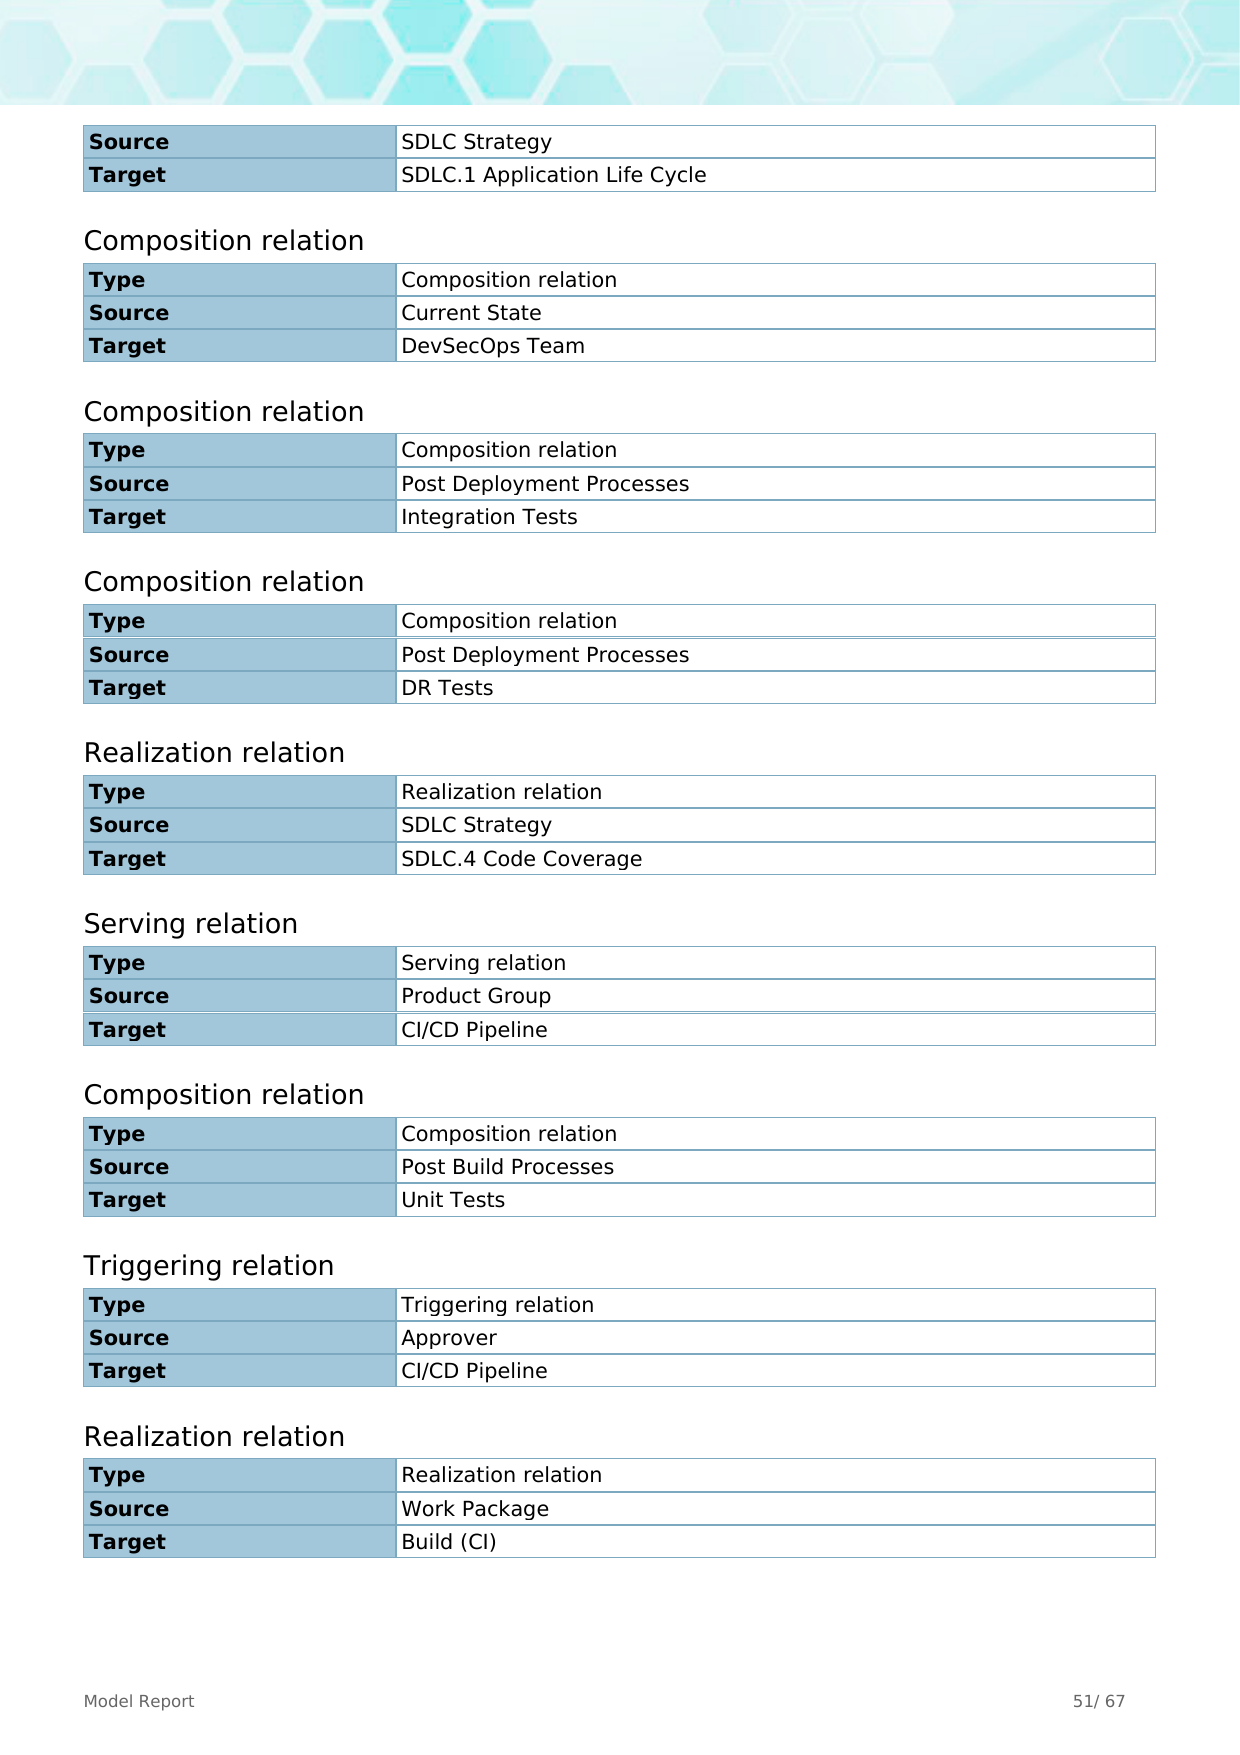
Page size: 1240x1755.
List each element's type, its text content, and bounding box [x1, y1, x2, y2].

table_cell [1094, 600, 1156, 604]
table_cell [1156, 467, 1239, 500]
table_cell [0, 296, 83, 329]
table_cell Target [84, 672, 395, 703]
table_cell [1156, 1454, 1239, 1458]
table_cell [1156, 1046, 1239, 1079]
table_cell [925, 258, 1094, 262]
table_cell [396, 533, 925, 567]
table_cell [925, 192, 1094, 225]
table_cell CI/CD Pipeline [397, 1014, 1155, 1045]
table_cell DevSecOps Team [397, 330, 1155, 361]
table_cell Type [84, 1459, 395, 1491]
table_cell [925, 1283, 1094, 1287]
table_cell [1094, 1113, 1156, 1117]
table_cell [0, 1150, 83, 1183]
table_cell Target [84, 1526, 395, 1557]
table_cell [1094, 105, 1156, 125]
table_cell [0, 979, 83, 1012]
table_cell [0, 258, 83, 262]
table_cell [396, 363, 925, 396]
table_cell [0, 704, 83, 737]
table_cell [1094, 1046, 1156, 1079]
table_cell [0, 771, 83, 775]
table_cell [396, 1283, 925, 1287]
table_cell [1156, 105, 1239, 125]
table_cell [1156, 429, 1239, 433]
table_cell Source [84, 980, 395, 1011]
table_cell [1156, 775, 1239, 808]
table_cell Model Report [83, 1650, 925, 1754]
table_cell [396, 1113, 925, 1117]
table_cell DR Tests [397, 672, 1155, 703]
table_cell Composition relation [397, 605, 1155, 636]
table_cell [925, 533, 1094, 567]
table_cell Target [84, 330, 395, 361]
table_cell [1094, 942, 1156, 946]
table_cell [1156, 363, 1239, 396]
table_cell [0, 500, 83, 533]
table_cell [396, 942, 925, 946]
table_cell [1156, 1183, 1239, 1217]
table_cell [925, 1454, 1094, 1458]
table_cell [396, 429, 925, 433]
table_cell [0, 1525, 83, 1558]
table_cell Target [84, 843, 395, 874]
table_cell [0, 1321, 83, 1354]
table_cell [1094, 533, 1156, 567]
table_cell Approver [397, 1322, 1155, 1353]
table_cell [925, 1046, 1094, 1079]
table_cell [0, 1454, 83, 1458]
table_cell [1156, 192, 1239, 225]
table_cell [83, 704, 396, 737]
table_cell [1156, 258, 1239, 262]
table_cell [1156, 1150, 1239, 1183]
table_cell [83, 429, 396, 433]
table_cell [925, 105, 1094, 125]
table_cell [0, 1283, 83, 1287]
table_cell [0, 638, 83, 671]
table_cell Composition relation [83, 1079, 1156, 1112]
table_cell [83, 1046, 396, 1079]
table_cell [83, 771, 396, 775]
table_cell [1156, 1013, 1239, 1046]
table_cell [1094, 1217, 1156, 1250]
table_cell [0, 429, 83, 433]
table_cell [0, 1113, 83, 1117]
table_cell [83, 600, 396, 604]
table_cell [396, 192, 925, 225]
table_cell [396, 1217, 925, 1250]
table_cell [1156, 1113, 1239, 1117]
table_cell [0, 738, 83, 771]
table_cell [0, 775, 83, 808]
table_cell [0, 604, 83, 637]
table_cell [1156, 263, 1239, 296]
table_cell [1156, 842, 1239, 875]
table_cell [1094, 771, 1156, 775]
table_cell / 67 [1094, 1650, 1156, 1754]
table_cell [1094, 704, 1156, 737]
table_cell Triggering relation [83, 1250, 1156, 1283]
table_cell Serving relation [83, 908, 1156, 942]
table_cell [0, 1079, 83, 1112]
table_cell [925, 363, 1094, 396]
table_cell [1156, 942, 1239, 946]
table_cell [0, 1217, 83, 1250]
table_cell [396, 1046, 925, 1079]
table_cell [1156, 125, 1239, 158]
table_cell [1094, 363, 1156, 396]
table_cell [0, 225, 83, 258]
table_cell Work Package [397, 1493, 1155, 1524]
table_cell [0, 158, 83, 192]
table_cell [1156, 1250, 1239, 1283]
table_cell [0, 946, 83, 979]
table_cell [0, 363, 83, 396]
table_cell [0, 125, 83, 158]
table_cell [1156, 604, 1239, 637]
table_cell [925, 429, 1094, 433]
table_cell [1156, 638, 1239, 671]
table_cell [1156, 500, 1239, 533]
table_cell [1156, 738, 1239, 771]
table_cell [1156, 908, 1239, 942]
table_cell [1156, 1458, 1239, 1492]
table_cell [1156, 1525, 1239, 1558]
table_cell [1156, 1492, 1239, 1525]
table_cell [396, 1558, 925, 1650]
table_cell [1156, 396, 1239, 429]
table_cell [83, 533, 396, 567]
table_cell [0, 908, 83, 942]
table_cell [83, 192, 396, 225]
table_cell [1156, 1650, 1239, 1754]
table_cell [396, 105, 925, 125]
table_cell [83, 875, 396, 908]
table_cell [1094, 1454, 1156, 1458]
table_cell [83, 1454, 396, 1458]
table_cell [0, 567, 83, 600]
table_cell [1156, 671, 1239, 704]
table_cell [1094, 258, 1156, 262]
table_cell Composition relation [397, 264, 1155, 295]
table_cell Type [84, 434, 395, 466]
table_cell [83, 1113, 396, 1117]
table_cell [1156, 158, 1239, 192]
table_cell Product Group [397, 980, 1155, 1011]
table_cell Source [84, 809, 395, 841]
table_cell [1156, 875, 1239, 908]
table_cell [1156, 1288, 1239, 1321]
table_cell Target [84, 1014, 395, 1045]
table_cell SDLC.1 Application Life Cycle [397, 159, 1155, 191]
table_cell [1094, 1388, 1156, 1421]
table_cell [0, 671, 83, 704]
table_cell [1156, 704, 1239, 737]
table_cell SDLC.4 Code Coverage [397, 843, 1155, 874]
table_cell [925, 771, 1094, 775]
table_cell SDLC Strategy [397, 809, 1155, 841]
table_cell [0, 105, 83, 125]
table_cell Target [84, 501, 395, 532]
table_cell [83, 1388, 396, 1421]
table_cell [1094, 429, 1156, 433]
table_cell [83, 363, 396, 396]
table_cell Source [84, 1151, 395, 1182]
table_cell Source [84, 1322, 395, 1353]
table_cell Serving relation [397, 947, 1155, 978]
table_cell [0, 396, 83, 429]
table_cell [1156, 808, 1239, 842]
table_cell [1156, 225, 1239, 258]
table_cell [0, 1354, 83, 1387]
table_cell [0, 1558, 83, 1650]
table_cell [83, 942, 396, 946]
table_cell [1156, 433, 1239, 467]
table_cell Realization relation [397, 776, 1155, 807]
table_cell [0, 1013, 83, 1046]
table_cell [83, 1283, 396, 1287]
table_cell [396, 258, 925, 262]
table_cell [1156, 979, 1239, 1012]
table_cell [396, 1454, 925, 1458]
table_cell [0, 875, 83, 908]
table_cell [925, 1558, 1094, 1650]
table_cell [1156, 1354, 1239, 1387]
table_cell Target [84, 159, 395, 191]
table_cell Composition relation [83, 225, 1156, 258]
table_cell [925, 1388, 1094, 1421]
table_cell [0, 1388, 83, 1421]
table_cell CI/CD Pipeline [397, 1355, 1155, 1386]
table_cell Source [84, 126, 395, 157]
table_cell [1094, 875, 1156, 908]
table_cell [1094, 192, 1156, 225]
table_cell Source [84, 297, 395, 328]
table_cell [0, 467, 83, 500]
table_cell Current State [397, 297, 1155, 328]
table_cell [1156, 1079, 1239, 1112]
table_cell [0, 808, 83, 842]
table_cell Unit Tests [397, 1184, 1155, 1216]
table_cell [1156, 296, 1239, 329]
table_cell [0, 1492, 83, 1525]
table_cell [83, 105, 396, 125]
table_cell [0, 192, 83, 225]
table_cell [1156, 1421, 1239, 1454]
table_cell [0, 1046, 83, 1079]
table_cell [925, 600, 1094, 604]
table_cell [396, 875, 925, 908]
table_cell [925, 875, 1094, 908]
table_cell [0, 329, 83, 362]
table_cell Post Deployment Processes [397, 639, 1155, 670]
table_cell [1156, 946, 1239, 979]
table_cell Composition relation [397, 1118, 1155, 1149]
table_cell [925, 1113, 1094, 1117]
table_cell Target [84, 1355, 395, 1386]
table_cell [0, 942, 83, 946]
table_cell [0, 1288, 83, 1321]
table_cell [0, 1117, 83, 1150]
table_cell [0, 842, 83, 875]
table_cell Type [84, 1289, 395, 1320]
table_cell SDLC Strategy [397, 126, 1155, 157]
table_cell Composition relation [397, 434, 1155, 466]
table_cell Type [84, 605, 395, 636]
table_cell [1156, 1283, 1239, 1287]
table_cell Target [84, 1184, 395, 1216]
table_cell Composition relation [83, 396, 1156, 429]
table_cell [925, 704, 1094, 737]
table_cell [1156, 600, 1239, 604]
table_cell Realization relation [83, 738, 1156, 771]
table_cell [396, 704, 925, 737]
table_cell [396, 771, 925, 775]
table_cell [1156, 329, 1239, 362]
table_cell Post Build Processes [397, 1151, 1155, 1182]
table_cell Realization relation [83, 1421, 1156, 1454]
table_cell Source [84, 639, 395, 670]
table_cell [1156, 1217, 1239, 1250]
table_cell [1156, 533, 1239, 567]
table_cell Source [84, 468, 395, 499]
table_cell [1156, 1117, 1239, 1150]
table_cell [0, 263, 83, 296]
table_cell Triggering relation [397, 1289, 1155, 1320]
table_cell [0, 433, 83, 467]
table_cell [1156, 567, 1239, 600]
table_cell Realization relation [397, 1459, 1155, 1491]
table_cell [0, 1421, 83, 1454]
table_cell [0, 1650, 83, 1754]
table_cell [925, 1217, 1094, 1250]
table_cell Post Deployment Processes [397, 468, 1155, 499]
table_cell Type [84, 1118, 395, 1149]
table_cell [1156, 771, 1239, 775]
table_cell [396, 1388, 925, 1421]
table_cell [0, 533, 83, 567]
table_cell [1156, 1558, 1239, 1650]
table_cell Build (CI) [397, 1526, 1155, 1557]
table_cell [83, 1217, 396, 1250]
table_cell Type [84, 776, 395, 807]
table_cell Integration Tests [397, 501, 1155, 532]
table_cell [0, 600, 83, 604]
table_cell [83, 258, 396, 262]
table_cell [83, 1558, 396, 1650]
table_cell 51 [925, 1650, 1094, 1754]
table_cell [1156, 1388, 1239, 1421]
table_cell [1156, 1321, 1239, 1354]
table_cell Type [84, 947, 395, 978]
table_cell Composition relation [83, 567, 1156, 600]
table_cell [0, 1250, 83, 1283]
table_cell [1094, 1283, 1156, 1287]
table_cell Source [84, 1493, 395, 1524]
table_cell [925, 942, 1094, 946]
table_cell [396, 600, 925, 604]
table_cell [0, 1458, 83, 1492]
table_cell [1094, 1558, 1156, 1650]
table_cell [0, 1183, 83, 1217]
table_cell Type [84, 264, 395, 295]
